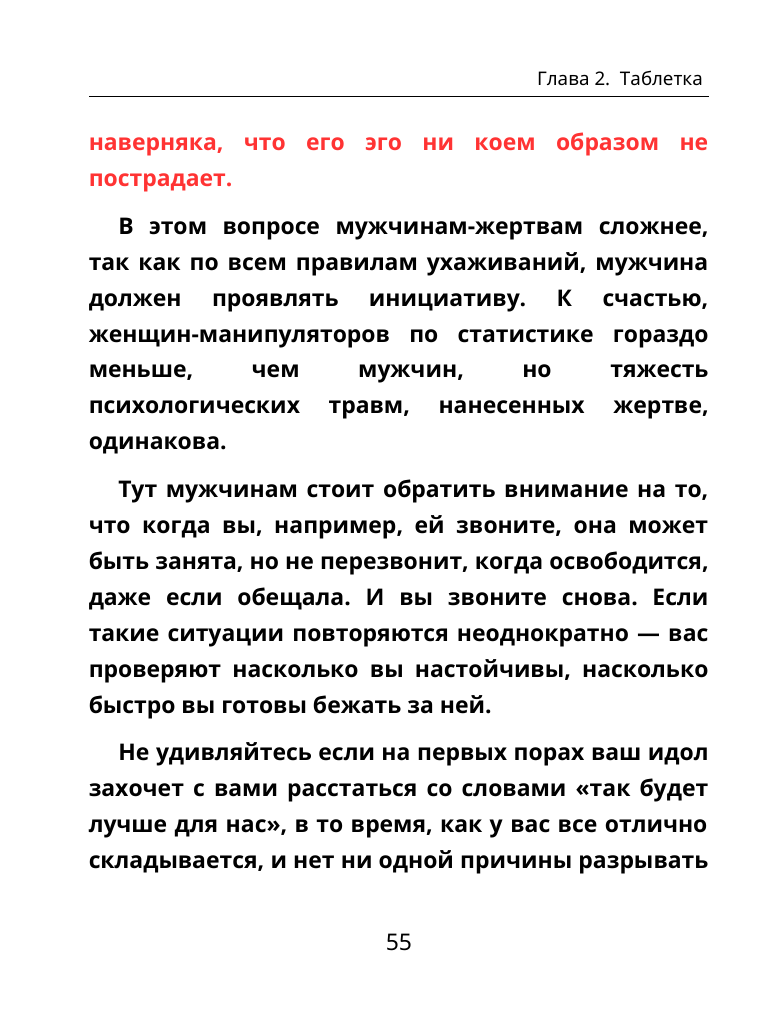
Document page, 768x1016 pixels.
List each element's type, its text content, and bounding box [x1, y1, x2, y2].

text В этом вопросе мужчинам-жертвам сложнее, так как по всем правилам ухаживаний, мужчина должен проявлять инициативу. К счастью, женщин-манипуляторов по статистике гораздо меньше, чем мужчин, но тяжесть психологических травм, нанесенных жертве, одинакова. [88, 210, 709, 457]
text Не удивляйтесь если на первых порах ваш идол захочет с вами расстаться со словами «так будет лучше для нас», в то время, как у вас все отлично складывается, и нет ни одной причины разрывать [88, 736, 709, 875]
text наверняка, что его эго ни коем образом не пострадает. [88, 126, 709, 193]
text Тут мужчинам стоит обратить внимание на то, что когда вы, например, ей звоните, она может быть занята, но не перезвонит, когда освободится, даже если обещала. И вы звоните снова. Если такие ситуации повторяются неоднократно — вас проверяют насколько вы настойчивы, насколько быстро вы готовы бежать за ней. [88, 473, 709, 720]
